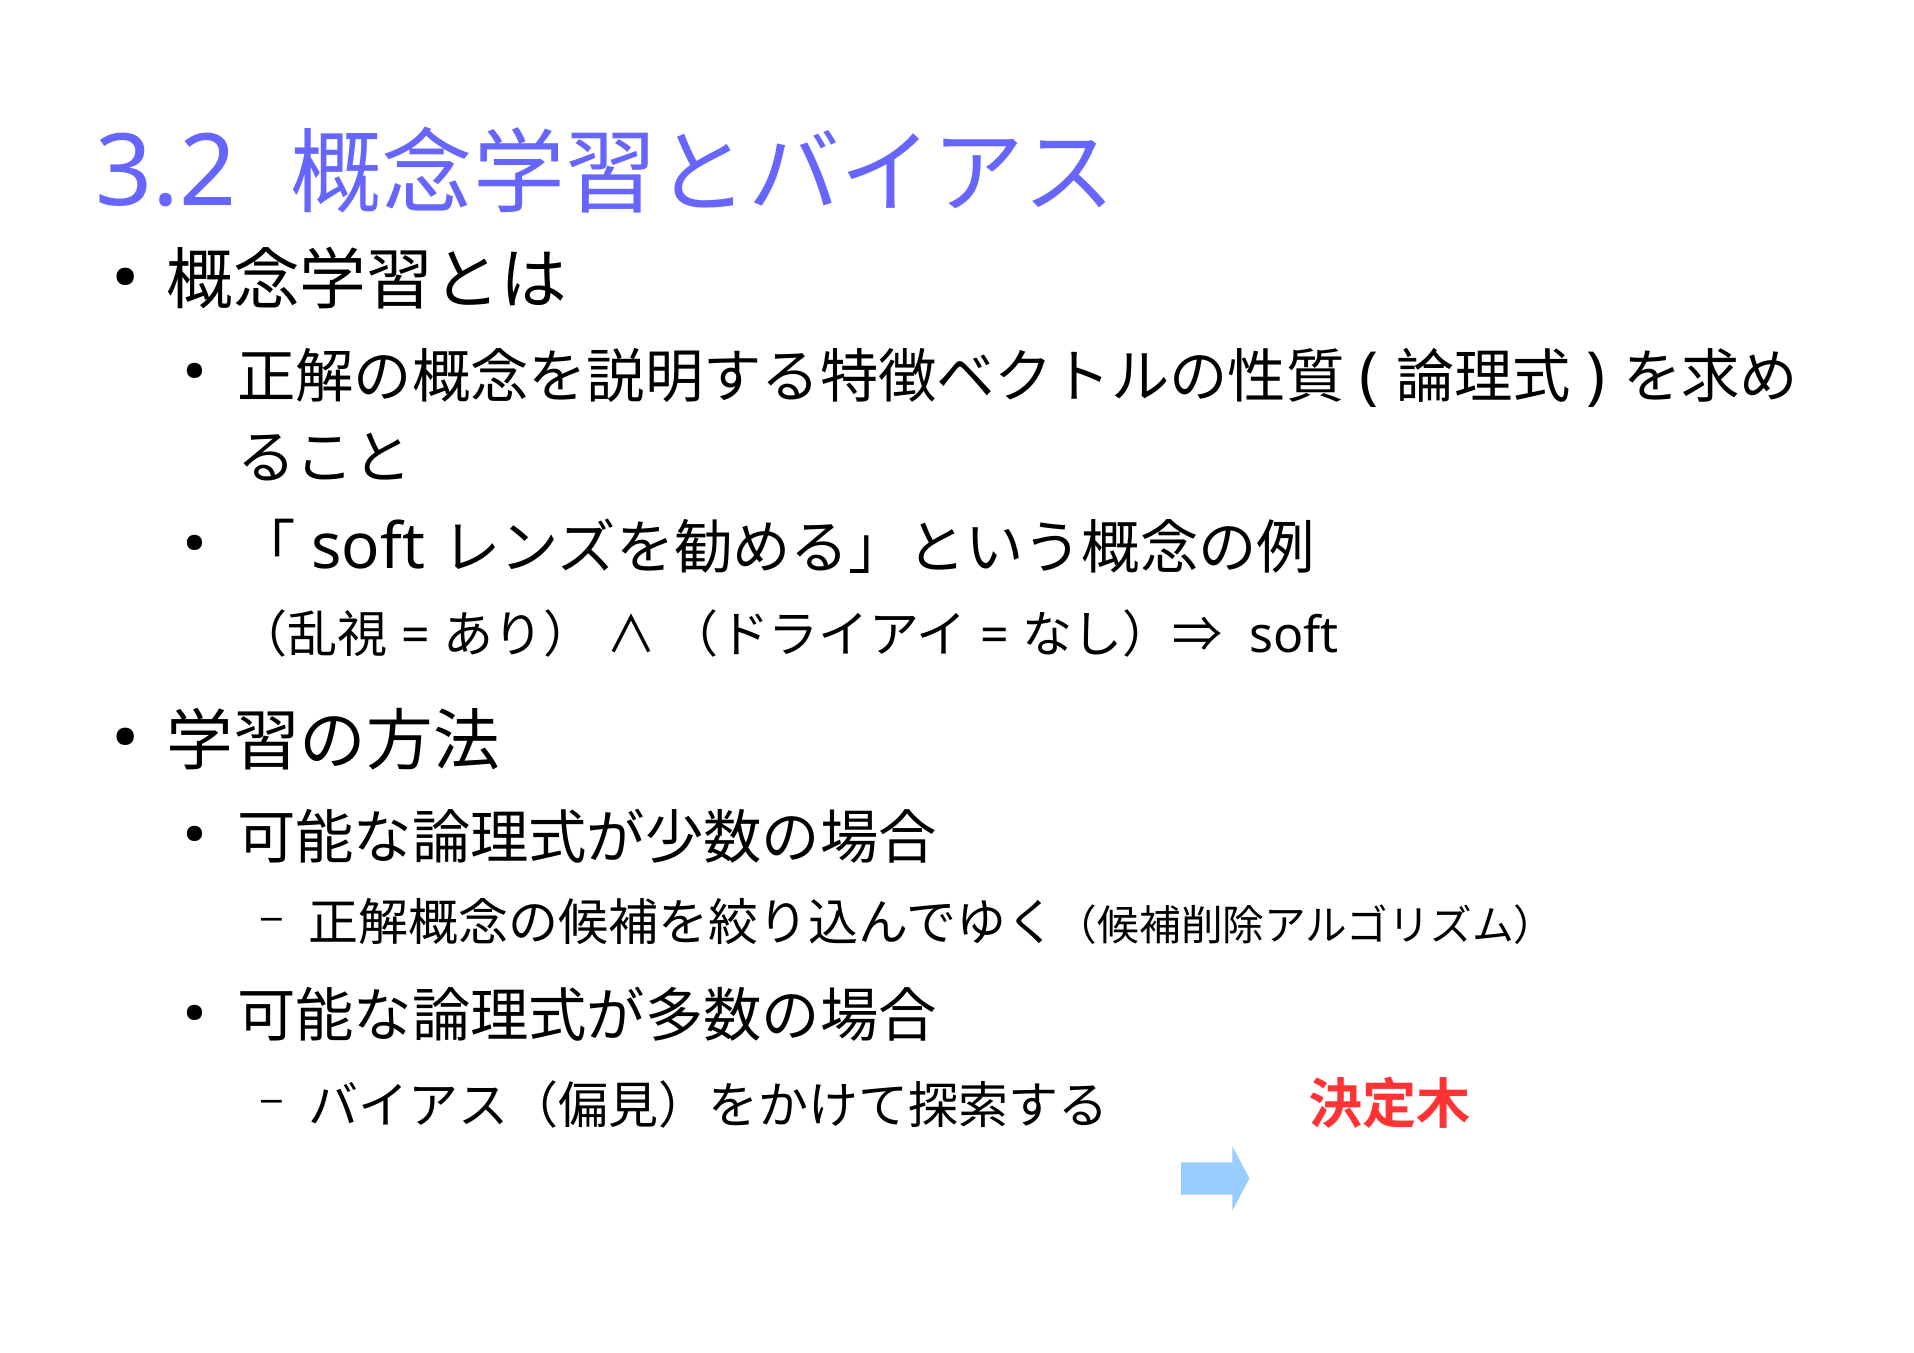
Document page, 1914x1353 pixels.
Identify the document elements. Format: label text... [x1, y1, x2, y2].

title 3.2 概念学習とバイアス [95, 53, 1818, 232]
list 概念学習とは 正解の概念を説明する特徴ベクトルの性質(論理式)を求めること 「softレンズを勧める」という概念の例 （乱視=あり） ∧ （ドライアイ=なし）⇒ soft 学習の方法 可能な論理式が少数の場合 正解概念の候補を絞り込んでゆく（候補削除アルゴリズム） 可能な論理式が多数の場合 バイアス（偏見）をかけて探索する 決定木 [95, 232, 1818, 1221]
text_box [1181, 1146, 1250, 1211]
